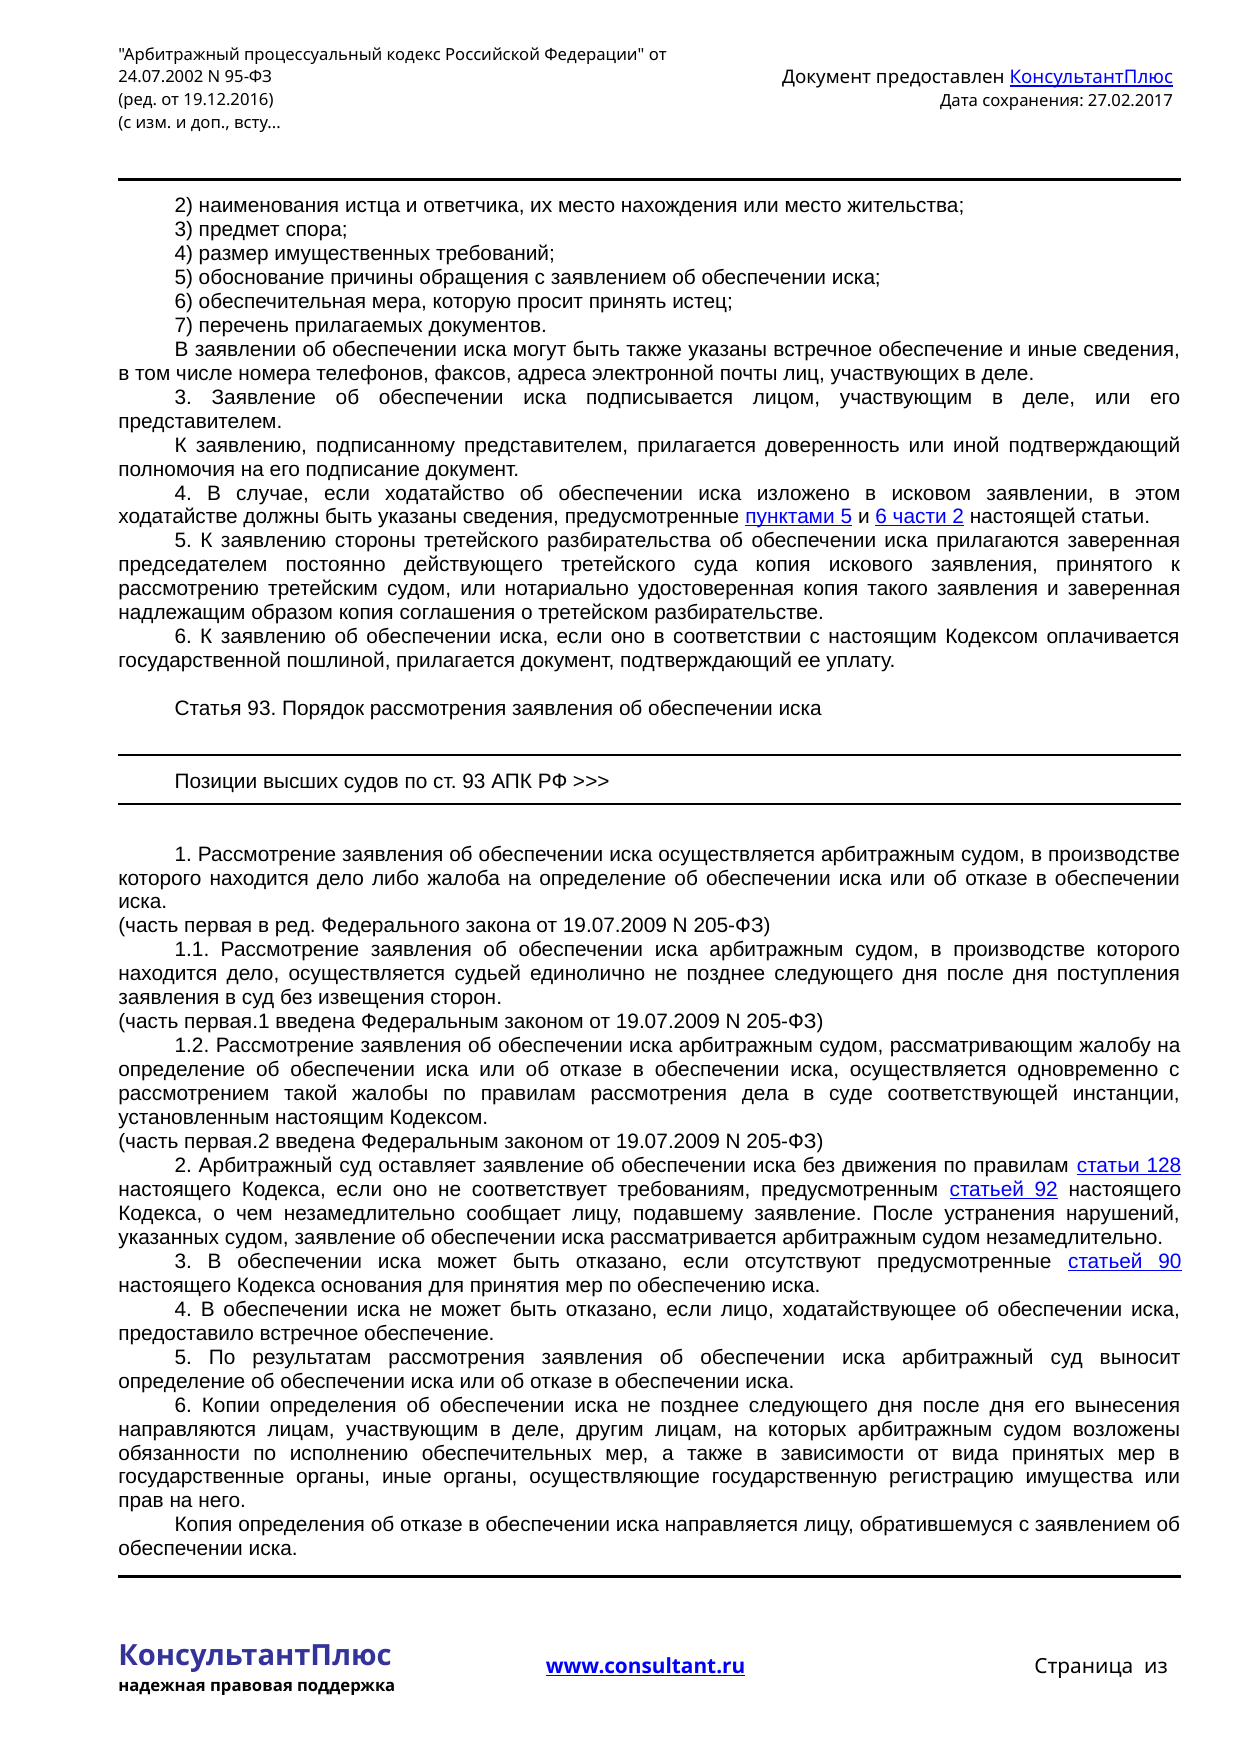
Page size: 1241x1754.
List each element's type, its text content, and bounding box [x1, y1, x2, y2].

text 2) наименования истца и ответчика, их место нахождения или место жительства; [118, 193, 1181, 217]
text 3. Заявление об обеспечении иска подписывается лицом, участвующим в деле, или его представителем. [118, 384, 1181, 432]
text (часть первая.1 введена Федеральным законом от 19.07.2009 N 205-ФЗ) [118, 1009, 1181, 1033]
text В заявлении об обеспечении иска могут быть также указаны встречное обеспечение и иные сведения, в том числе номера телефонов, факсов, адреса электронной почты лиц, участвующих в деле. [118, 337, 1181, 384]
text 5. К заявлению стороны третейского разбирательства об обеспечении иска прилагаются заверенная председателем постоянно действующего третейского суда копия искового заявления, принятого к рассмотрению третейским судом, или нотариально удостоверенная копия такого заявления и заверенная надлежащим образом копия соглашения о третейском разбирательстве. [118, 528, 1181, 624]
text 6) обеспечительная мера, которую просит принять истец; [118, 289, 1181, 313]
text 4. В обеспечении иска не может быть отказано, если лицо, ходатайствующее об обеспечении иска, предоставило встречное обеспечение. [118, 1297, 1181, 1344]
text 3. В обеспечении иска может быть отказано, если отсутствуют предусмотренные статьей 90 настоящего Кодекса основания для принятия мер по обеспечению иска. [118, 1249, 1181, 1297]
text (часть первая.2 введена Федеральным законом от 19.07.2009 N 205-ФЗ) [118, 1129, 1181, 1153]
text 3) предмет спора; [118, 217, 1181, 241]
text К заявлению, подписанному представителем, прилагается доверенность или иной подтверждающий полномочия на его подписание документ. [118, 432, 1181, 480]
text 1. Рассмотрение заявления об обеспечении иска осуществляется арбитражным судом, в производстве которого находится дело либо жалоба на определение об обеспечении иска или об отказе в обеспечении иска. [118, 841, 1181, 913]
text (часть первая в ред. Федерального закона от 19.07.2009 N 205-ФЗ) [118, 913, 1181, 937]
text Позиции высших судов по ст. 93 АПК РФ >>> [118, 769, 1181, 793]
text 1.2. Рассмотрение заявления об обеспечении иска арбитражным судом, рассматривающим жалобу на определение об обеспечении иска или об отказе в обеспечении иска, осуществляется одновременно с рассмотрением такой жалобы по правилам рассмотрения дела в суде соответствующей инстанции, установленным настоящим Кодексом. [118, 1033, 1181, 1129]
text 1.1. Рассмотрение заявления об обеспечении иска арбитражным судом, в производстве которого находится дело, осуществляется судьей единолично не позднее следующего дня после дня поступления заявления в суд без извещения сторон. [118, 937, 1181, 1009]
text 2. Арбитражный суд оставляет заявление об обеспечении иска без движения по правилам статьи 128 настоящего Кодекса, если оно не соответствует требованиям, предусмотренным статьей 92 настоящего Кодекса, о чем незамедлительно сообщает лицу, подавшему заявление. После устранения нарушений, указанных судом, заявление об обеспечении иска рассматривается арбитражным судом незамедлительно. [118, 1153, 1181, 1249]
text Копия определения об отказе в обеспечении иска направляется лицу, обратившемуся с заявлением об обеспечении иска. [118, 1512, 1181, 1560]
text 5) обоснование причины обращения с заявлением об обеспечении иска; [118, 265, 1181, 289]
text 6. Копии определения об обеспечении иска не позднее следующего дня после дня его вынесения направляются лицам, участвующим в деле, другим лицам, на которых арбитражным судом возложены обязанности по исполнению обеспечительных мер, а также в зависимости от вида принятых мер в государственные органы, иные органы, осуществляющие государственную регистрацию имущества или прав на него. [118, 1392, 1181, 1512]
text 5. По результатам рассмотрения заявления об обеспечении иска арбитражный суд выносит определение об обеспечении иска или об отказе в обеспечении иска. [118, 1344, 1181, 1392]
text 7) перечень прилагаемых документов. [118, 313, 1181, 337]
text 4. В случае, если ходатайство об обеспечении иска изложено в исковом заявлении, в этом ходатайстве должны быть указаны сведения, предусмотренные пунктами 5 и 6 части 2 настоящей статьи. [118, 480, 1181, 528]
text 4) размер имущественных требований; [118, 241, 1181, 265]
subtitle Статья 93. Порядок рассмотрения заявления об обеспечении иска [118, 696, 1181, 720]
text 6. К заявлению об обеспечении иска, если оно в соответствии с настоящим Кодексом оплачивается государственной пошлиной, прилагается документ, подтверждающий ее уплату. [118, 624, 1181, 672]
